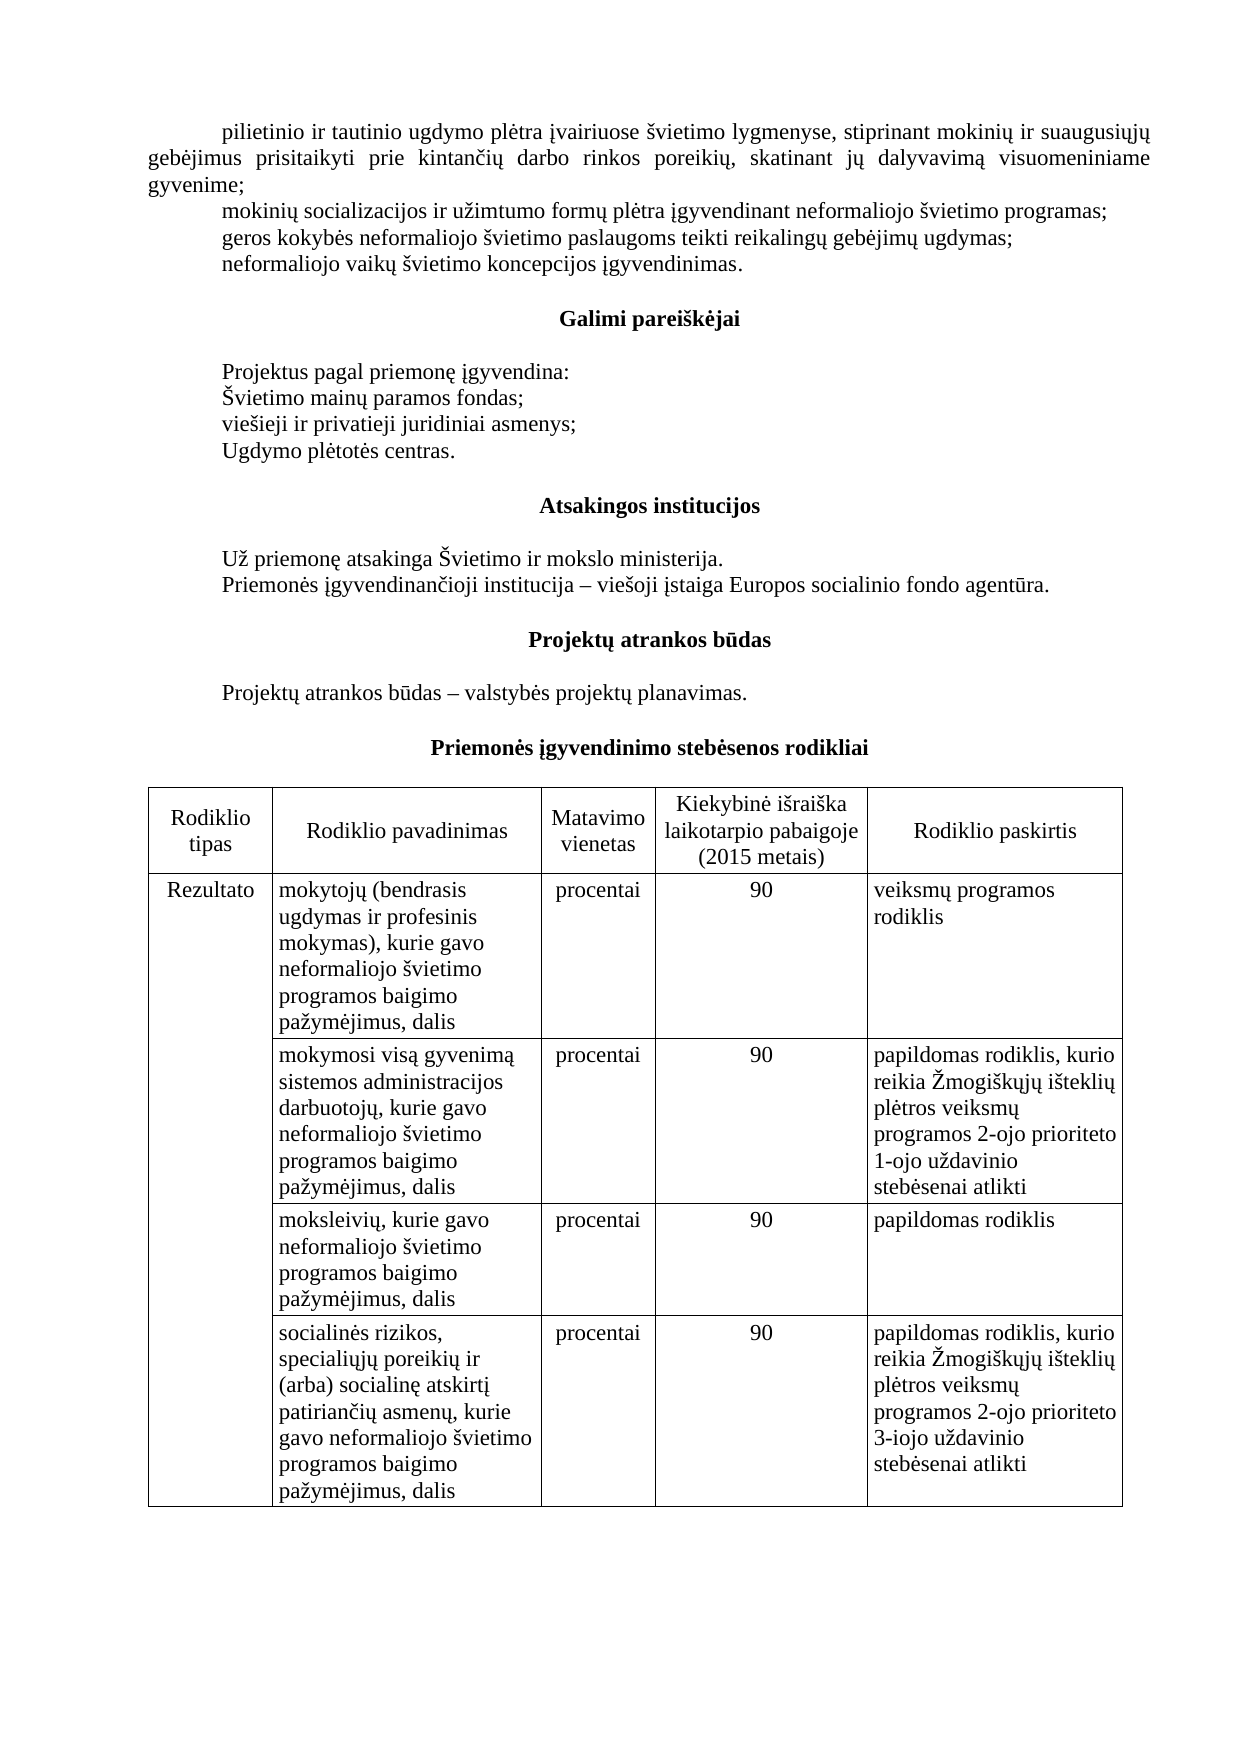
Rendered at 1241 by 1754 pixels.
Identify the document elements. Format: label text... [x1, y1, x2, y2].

text mokinių socializacijos ir užimtumo formų plėtra įgyvendinant neformaliojo švietimo programas; [148, 197, 1152, 223]
table_cell procentai [542, 1204, 655, 1315]
text Ugdymo plėtotės centras. [148, 437, 1152, 463]
table_header Matavimo vienetas [542, 788, 655, 872]
table_cell veiksmų programos rodiklis [868, 874, 1122, 1037]
table_cell Rezultato [149, 874, 272, 1506]
table_cell moksleivių, kurie gavo neformaliojo švietimo programos baigimo pažymėjimus, dalis [273, 1204, 541, 1315]
text Priemonės įgyvendinančioji institucija – viešoji įstaiga Europos socialinio fondo agentūra. [148, 571, 1152, 597]
text Atsakingos institucijos [148, 492, 1152, 518]
text Galimi pareiškėjai [148, 305, 1152, 331]
table_header Kiekybinė išraiška laikotarpio pabaigoje (2015 metais) [656, 788, 867, 872]
text Priemonės įgyvendinimo stebėsenos rodikliai [148, 734, 1152, 760]
table_cell 90 [656, 1316, 867, 1506]
text viešieji ir privatieji juridiniai asmenys; [148, 410, 1152, 437]
table_cell 90 [656, 1039, 867, 1202]
text Už priemonę atsakinga Švietimo ir mokslo ministerija. [148, 544, 1152, 571]
text neformaliojo vaikų švietimo koncepcijos įgyvendinimas. [148, 250, 1152, 276]
table_cell mokytojų (bendrasis ugdymas ir profesinis mokymas), kurie gavo neformaliojo švietimo programos baigimo pažymėjimus, dalis [273, 874, 541, 1037]
table_cell procentai [542, 1039, 655, 1202]
table_cell papildomas rodiklis [868, 1204, 1122, 1315]
table_header Rodiklio paskirtis [868, 788, 1122, 872]
table_cell socialinės rizikos, specialiųjų poreikių ir (arba) socialinę atskirtį patiriančių asmenų, kurie gavo neformaliojo švietimo programos baigimo pažymėjimus, dalis [273, 1316, 541, 1506]
text Projektų atrankos būdas – valstybės projektų planavimas. [148, 679, 1152, 705]
text geros kokybės neformaliojo švietimo paslaugoms teikti reikalingų gebėjimų ugdymas; [148, 223, 1152, 250]
table_cell 90 [656, 1204, 867, 1315]
table_header Rodiklio pavadinimas [273, 788, 541, 872]
table_cell procentai [542, 874, 655, 1037]
table_cell procentai [542, 1316, 655, 1506]
table_cell papildomas rodiklis, kurio reikia Žmogiškųjų išteklių plėtros veiksmų programos 2-ojo prioriteto 1-ojo uždavinio stebėsenai atlikti [868, 1039, 1122, 1202]
table_cell papildomas rodiklis, kurio reikia Žmogiškųjų išteklių plėtros veiksmų programos 2-ojo prioriteto 3-iojo uždavinio stebėsenai atlikti [868, 1316, 1122, 1506]
table_cell mokymosi visą gyvenimą sistemos administracijos darbuotojų, kurie gavo neformaliojo švietimo programos baigimo pažymėjimus, dalis [273, 1039, 541, 1202]
table_cell 90 [656, 874, 867, 1037]
text pilietinio ir tautinio ugdymo plėtra įvairiuose švietimo lygmenyse, stiprinant mokinių ir suaugusiųjų gebėjimus prisitaikyti prie kintančių darbo rinkos poreikių, skatinant jų dalyvavimą visuomeniniame gyvenime; [148, 118, 1152, 197]
text Projektus pagal priemonę įgyvendina: [148, 358, 1152, 384]
table_header Rodiklio tipas [149, 788, 272, 872]
text Švietimo mainų paramos fondas; [148, 384, 1152, 410]
text Projektų atrankos būdas [148, 626, 1152, 652]
